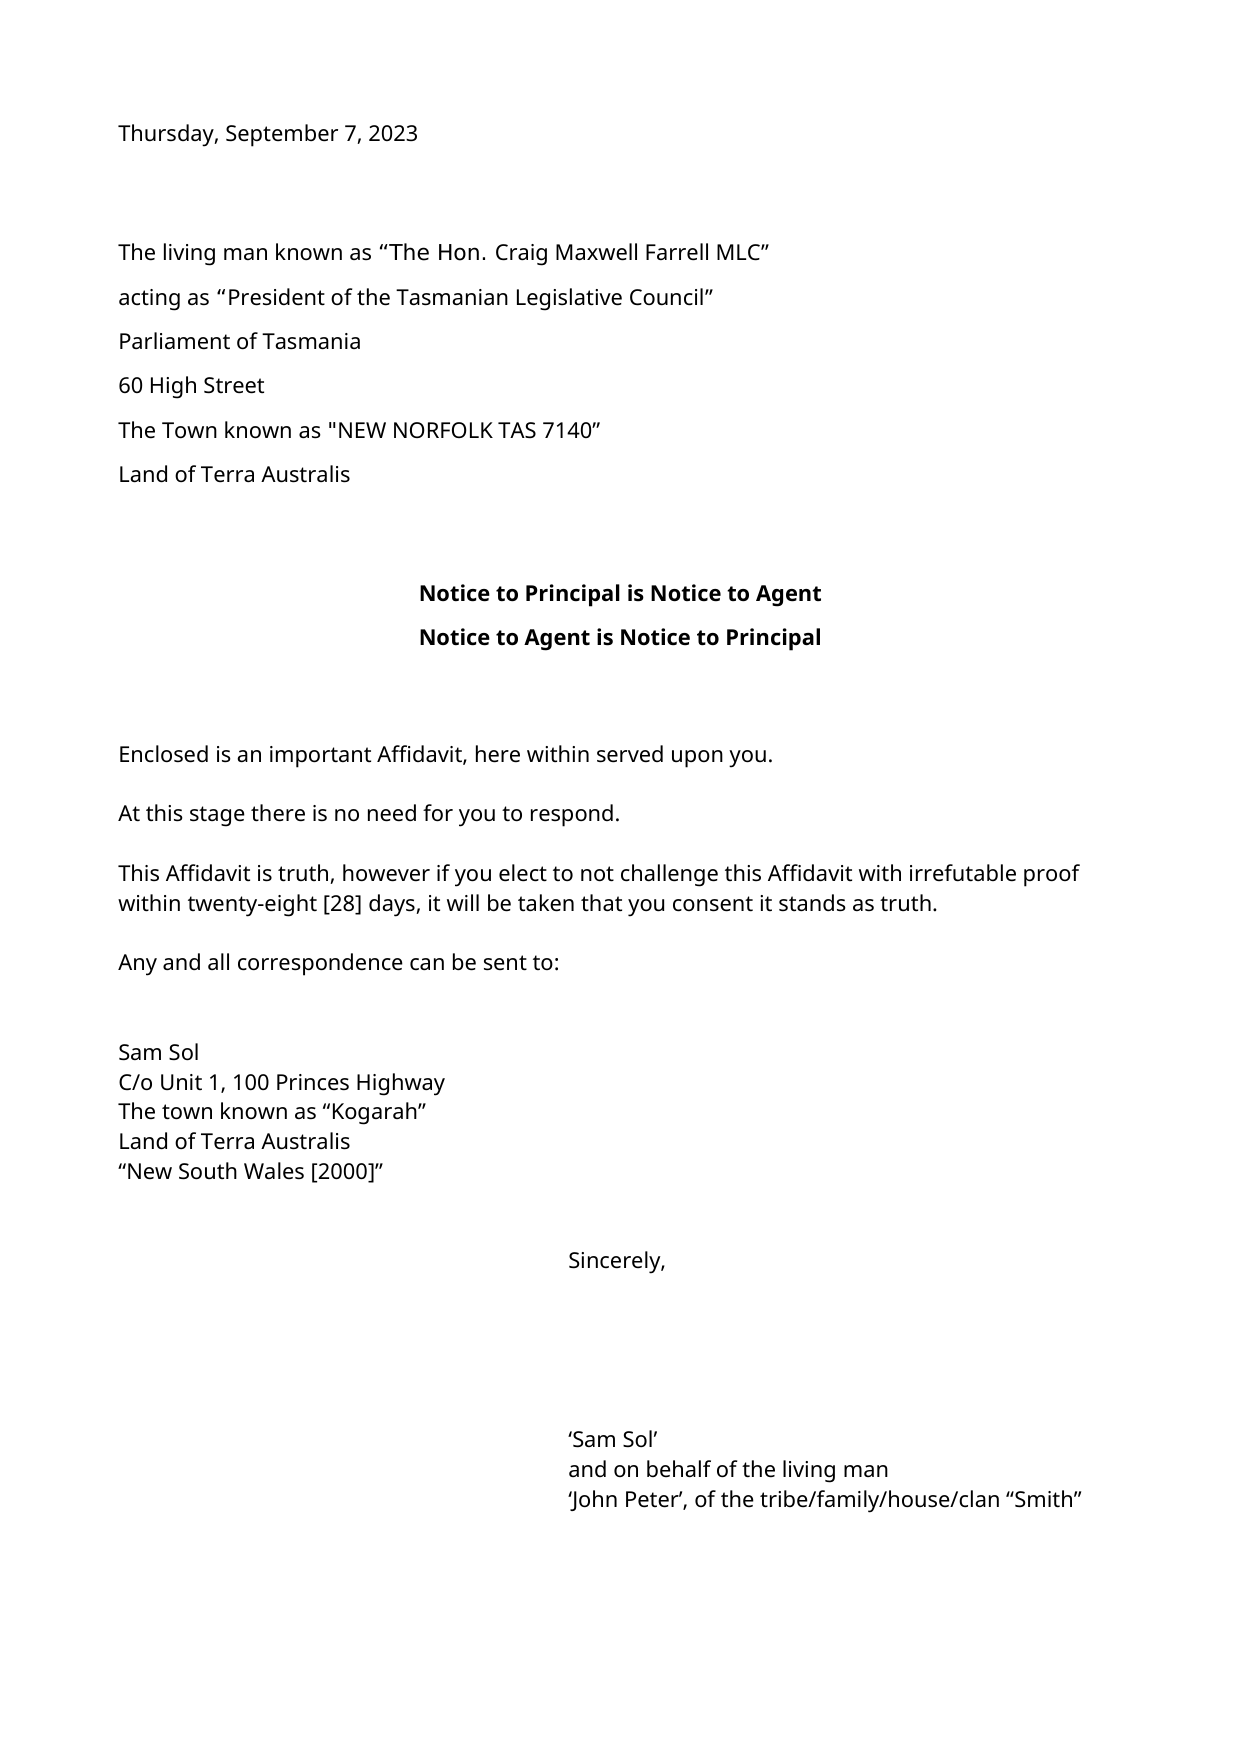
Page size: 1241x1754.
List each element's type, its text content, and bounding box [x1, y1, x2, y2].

text The town known as “Kogarah” [118, 1096, 1122, 1126]
text Land of Terra Australis [118, 459, 1122, 489]
text “New South Wales [2000]” [118, 1156, 1122, 1186]
text Land of Terra Australis [118, 1126, 1122, 1156]
text Notice to Agent is Notice to Principal [118, 622, 1122, 652]
text Sam Sol [118, 1037, 1122, 1066]
text acting as “President of the Tasmanian Legislative Council” [118, 282, 1122, 311]
text Thursday, September 7, 2023 [118, 118, 1122, 148]
text At this stage there is no need for you to respond. [118, 798, 1122, 828]
text The living man known as “The Hon. Craig Maxwell Farrell MLC” [118, 237, 1122, 267]
text C/o Unit 1, 100 Princes Highway [118, 1066, 1122, 1096]
text 60 High Street [118, 370, 1122, 400]
text Notice to Principal is Notice to Agent [118, 578, 1122, 607]
text The Town known as "NEW NORFOLK TAS 7140” [118, 415, 1122, 444]
text Enclosed is an important Affidavit, here within served upon you. [118, 739, 1122, 768]
text and on behalf of the living man [568, 1454, 1122, 1483]
text Sincerely, [568, 1245, 1122, 1275]
text Any and all correspondence can be sent to: [118, 947, 1122, 977]
text ‘Sam Sol’ [568, 1424, 1122, 1454]
text ‘John Peter’, of the tribe/family/house/clan “Smith” [568, 1483, 1122, 1513]
text This Affidavit is truth, however if you elect to not challenge this Affidavit with irrefutable proof within twenty-eight [28] days, it will be taken that you consent it stands as truth. [118, 858, 1122, 917]
text Parliament of Tasmania [118, 326, 1122, 356]
